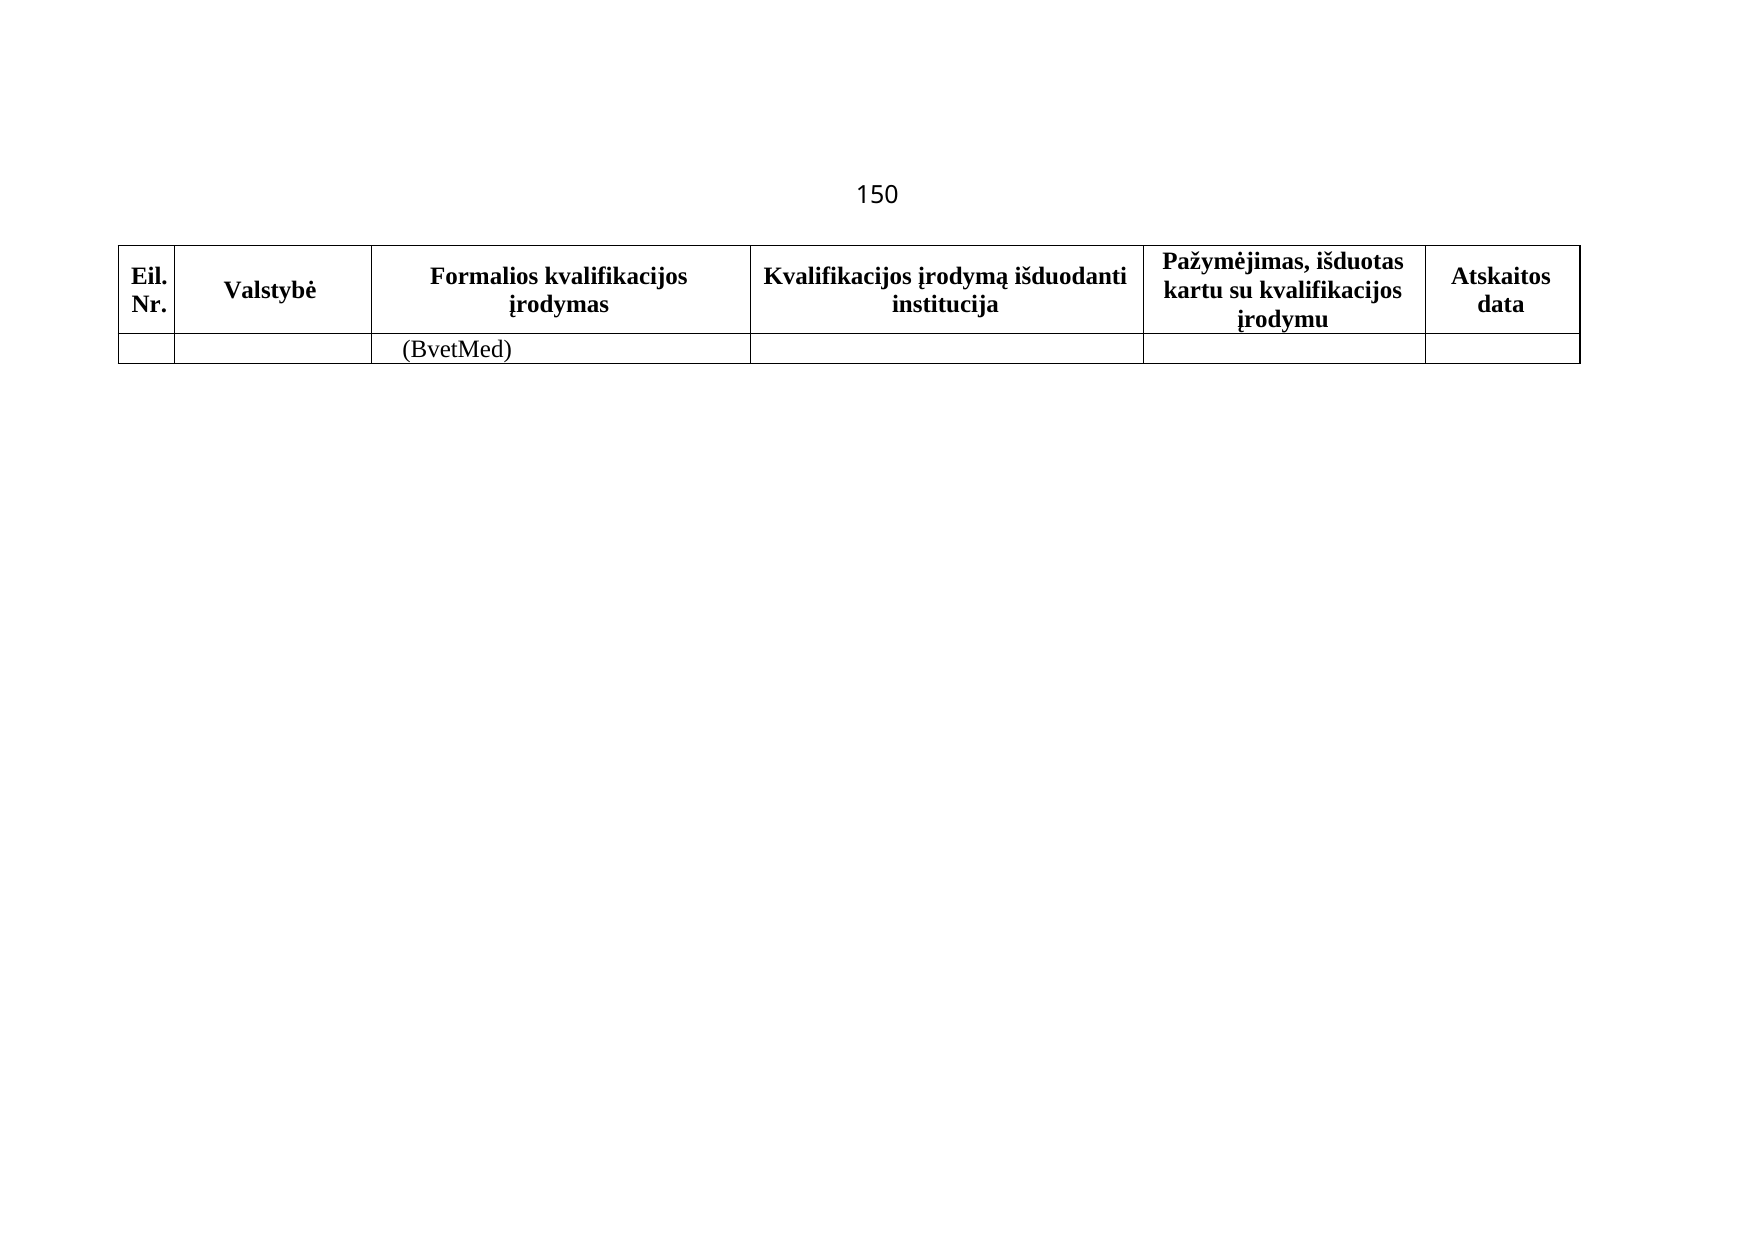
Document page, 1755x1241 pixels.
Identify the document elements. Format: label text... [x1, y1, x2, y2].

table_header Formalios kvalifikacijos įrodymas [372, 246, 750, 333]
table_cell [119, 334, 174, 362]
table_cell [751, 334, 1143, 362]
table_cell (BvetMed) [372, 334, 750, 362]
table_header Eil. Nr. [119, 246, 174, 333]
table_header Kvalifikacijos įrodymą išduodanti institucija [751, 246, 1143, 333]
table_cell [1426, 334, 1579, 362]
table_cell [1144, 334, 1425, 362]
table_cell [175, 334, 371, 362]
table_header Valstybė [175, 246, 371, 333]
table_header Pažymėjimas, išduotas kartu su kvalifikacijos įrodymu [1144, 246, 1425, 333]
table_header Atskaitos data [1426, 246, 1579, 333]
